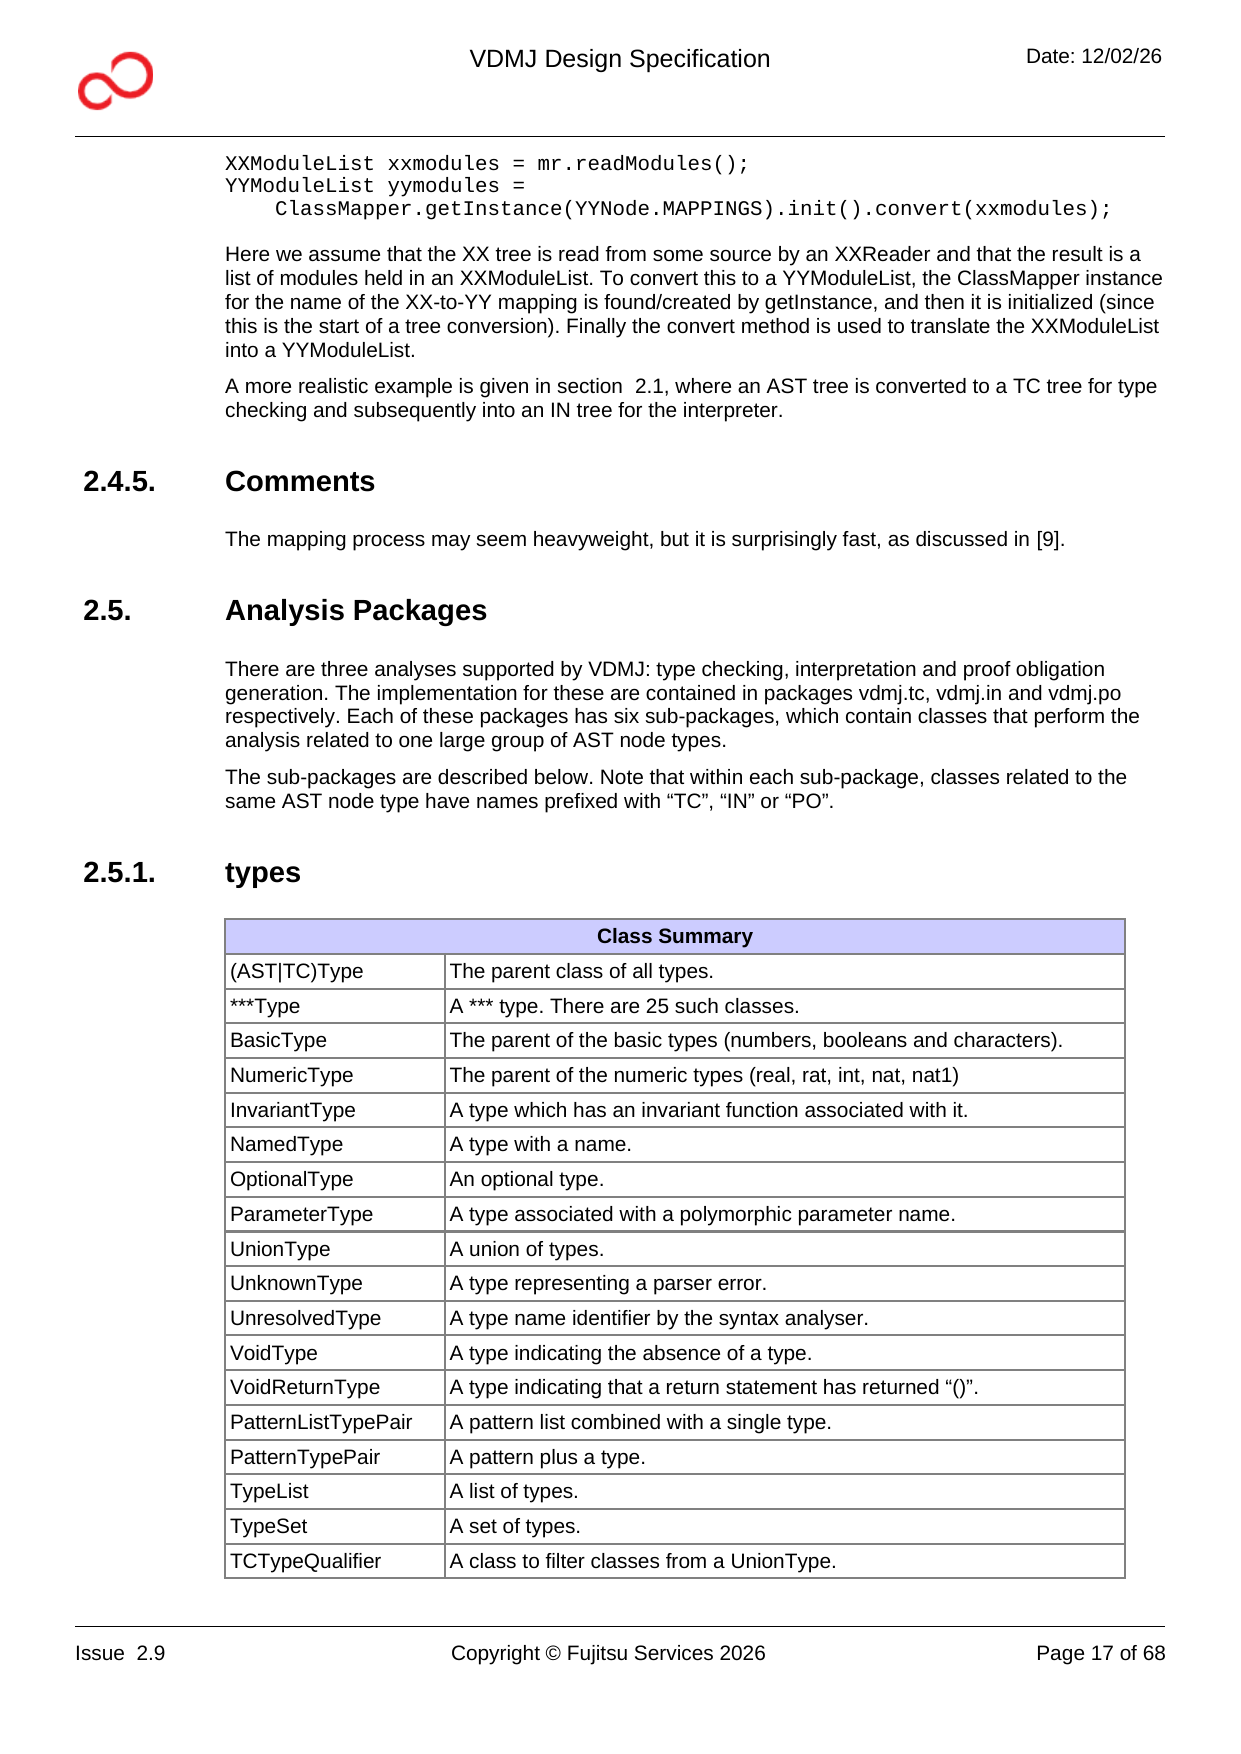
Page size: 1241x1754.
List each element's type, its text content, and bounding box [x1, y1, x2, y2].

table_cell A pattern plus a type. [446, 1441, 1124, 1473]
table_cell The parent class of all types. [446, 955, 1124, 987]
table_cell A type representing a parser error. [446, 1267, 1124, 1300]
table_cell A class to filter classes from a UnionType. [446, 1545, 1124, 1577]
table_cell A type name identifier by the syntax analyser. [446, 1302, 1124, 1334]
table_cell ParameterType [226, 1198, 444, 1230]
table_cell UnionType [226, 1233, 444, 1265]
table_cell NamedType [226, 1128, 444, 1161]
text There are three analyses supported by VDMJ: type checking, interpretation and proof obligation generation. The implementation for these are contained in packages vdmj.tc, vdmj.in and vdmj.po respectively. Each of these packages has six sub-packages, which contain classes that perform the analysis related to one large group of AST node types. [225, 657, 1165, 753]
table_cell An optional type. [446, 1163, 1124, 1196]
table_cell TCTypeQualifier [226, 1545, 444, 1577]
table_cell (AST|TC)Type [226, 955, 444, 987]
subtitle types [75, 856, 1165, 888]
table_cell The parent of the basic types (numbers, booleans and characters). [446, 1024, 1124, 1057]
table_cell A type indicating the absence of a type. [446, 1336, 1124, 1369]
table_header Class Summary [226, 920, 1124, 953]
table_cell PatternListTypePair [226, 1406, 444, 1438]
table_cell BasicType [226, 1024, 444, 1057]
table_cell A type with a name. [446, 1128, 1124, 1161]
table_cell VoidType [226, 1336, 444, 1369]
table_cell TypeSet [226, 1510, 444, 1542]
table_cell A pattern list combined with a single type. [446, 1406, 1124, 1438]
table_cell TypeList [226, 1475, 444, 1508]
table_cell VoidReturnType [226, 1371, 444, 1404]
table_cell OptionalType [226, 1163, 444, 1196]
table_cell ***Type [226, 990, 444, 1022]
text The sub-packages are described below. Note that within each sub-package, classes related to the same AST node type have names prefixed with “TC”, “IN” or “PO”. [225, 765, 1165, 813]
table_cell The parent of the numeric types (real, rat, int, nat, nat1) [446, 1059, 1124, 1092]
subtitle Comments [75, 465, 1165, 498]
text The mapping process may seem heavyweight, but it is surprisingly fast, as discussed in [9]. [225, 528, 1165, 552]
table_cell A type indicating that a return statement has returned “()”. [446, 1371, 1124, 1404]
table_cell A type associated with a polymorphic parameter name. [446, 1198, 1124, 1230]
text ClassMapper.getInstance(YYNode.MAPPINGS).init().convert(xxmodules); [225, 197, 1165, 220]
text XXModuleList xxmodules = mr.readModules(); [225, 152, 1165, 175]
table_cell InvariantType [226, 1094, 444, 1126]
table_cell A set of types. [446, 1510, 1124, 1542]
table_cell UnresolvedType [226, 1302, 444, 1334]
table_cell A list of types. [446, 1475, 1124, 1508]
text A more realistic example is given in section 2.1, where an AST tree is converted to a TC tree for type checking and subsequently into an IN tree for the interpreter. [225, 375, 1165, 423]
text Here we assume that the XX tree is read from some source by an XXReader and that the result is a list of modules held in an XXModuleList. To convert this to a YYModuleList, the ClassMapper instance for the name of the XX-to-YY mapping is found/created by getInstance, and then it is initialized (since this is the start of a tree conversion). Finally the convert method is used to translate the XXModuleList into a YYModuleList. [225, 242, 1165, 362]
table_cell A union of types. [446, 1233, 1124, 1265]
table_cell UnknownType [226, 1267, 444, 1300]
table_cell A *** type. There are 25 such classes. [446, 990, 1124, 1022]
subtitle Analysis Packages [75, 594, 1165, 627]
table_cell A type which has an invariant function associated with it. [446, 1094, 1124, 1126]
table_cell NumericType [226, 1059, 444, 1092]
text YYModuleList yymodules = [225, 175, 1165, 197]
table_cell PatternTypePair [226, 1441, 444, 1473]
picture [78, 44, 153, 120]
